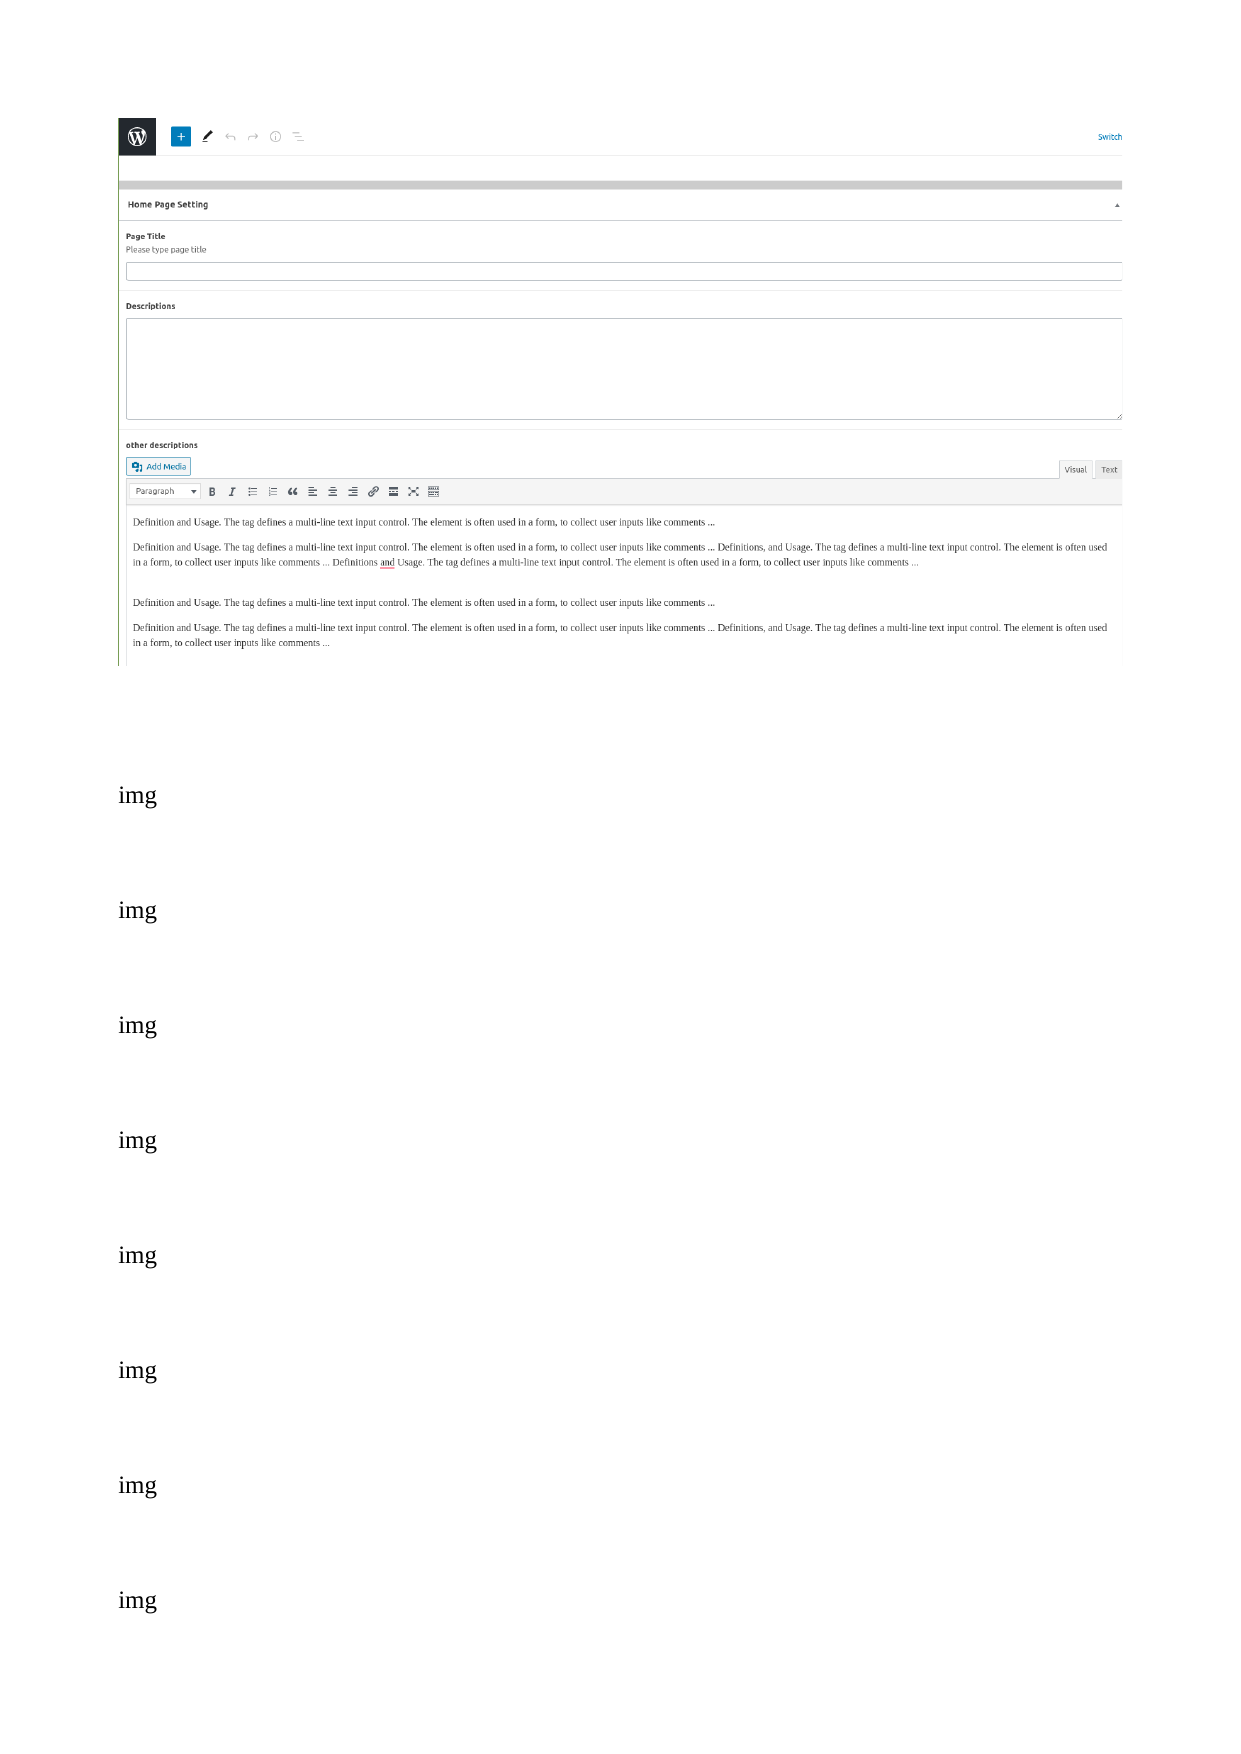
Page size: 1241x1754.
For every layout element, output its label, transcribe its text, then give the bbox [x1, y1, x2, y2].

text img [118, 1356, 1122, 1384]
text img [118, 1011, 1122, 1039]
picture [118, 118, 1123, 666]
text img [118, 1241, 1122, 1269]
text img [118, 781, 1122, 809]
text img [118, 1471, 1122, 1499]
text img [118, 1126, 1122, 1154]
text img [118, 1586, 1122, 1614]
text img [118, 896, 1122, 924]
